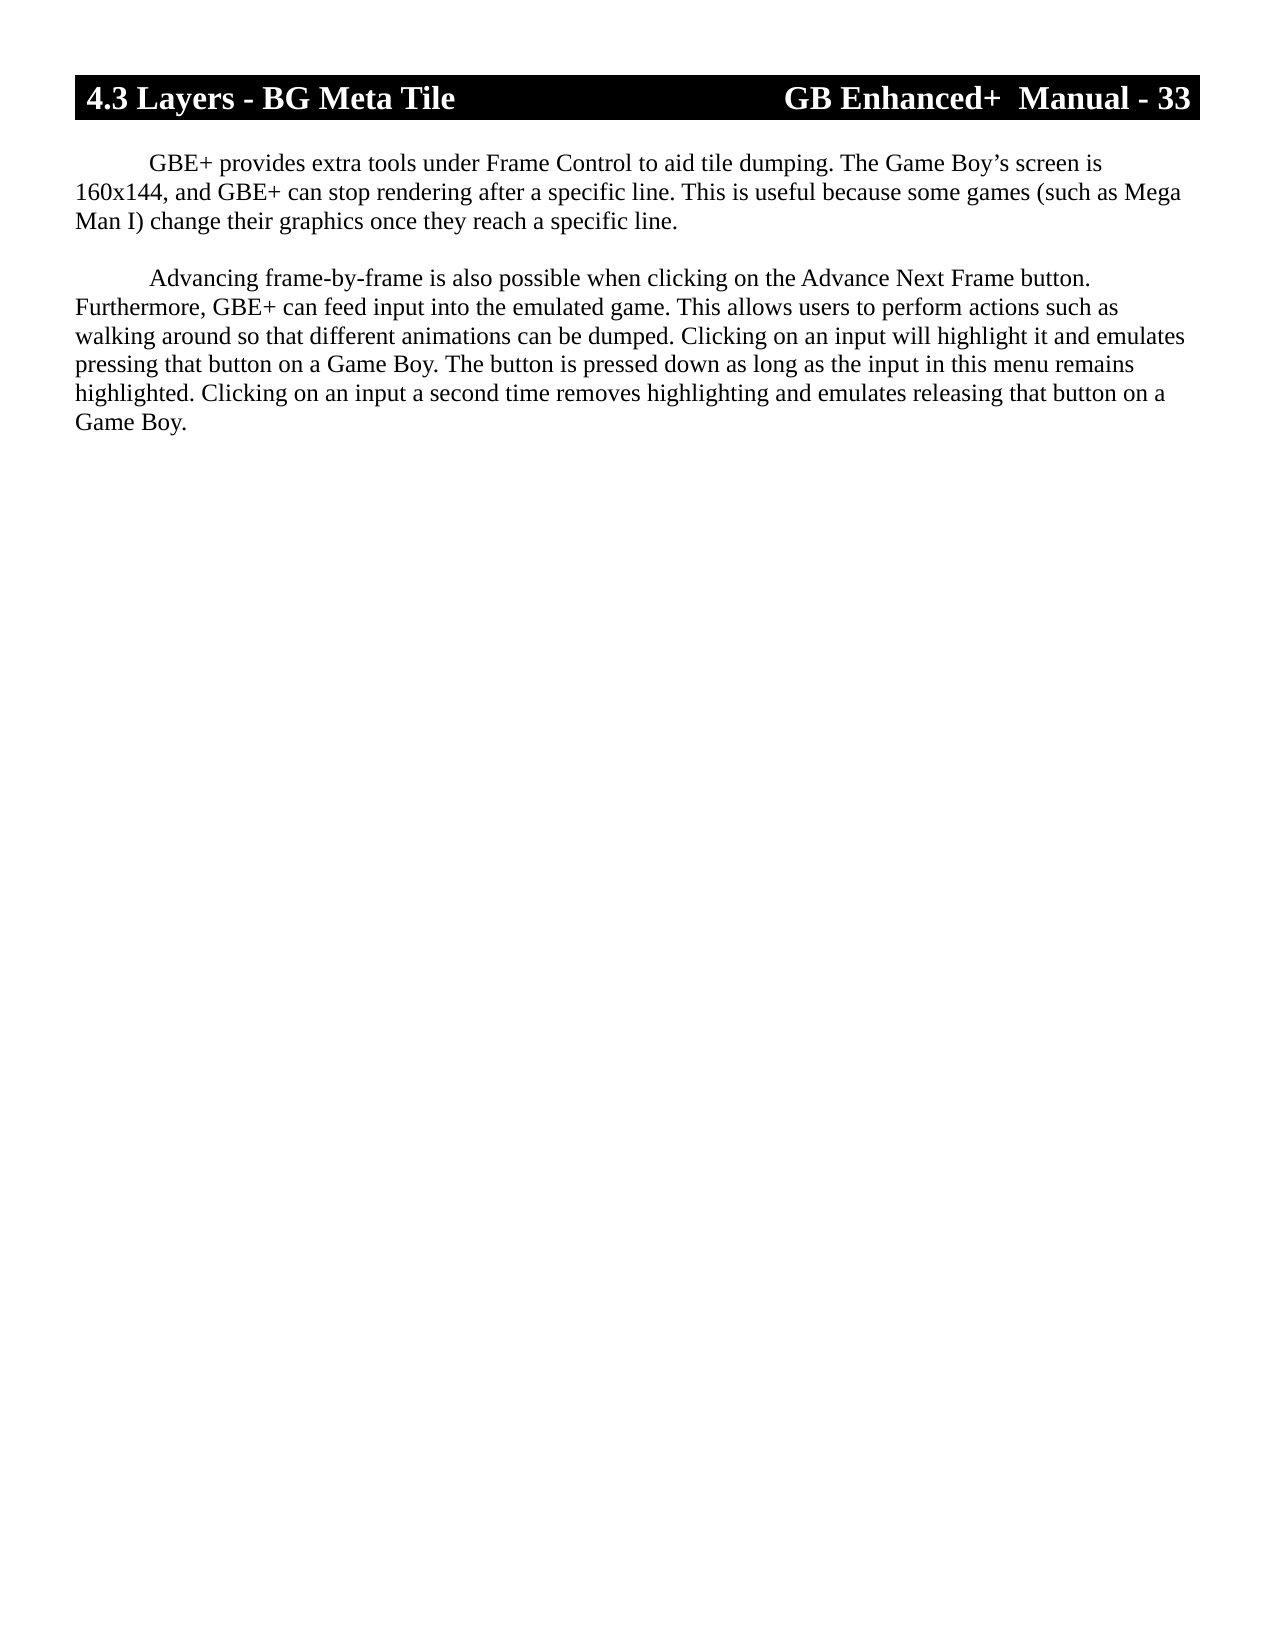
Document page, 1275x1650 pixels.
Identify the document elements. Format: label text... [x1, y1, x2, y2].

text 4.3 Layers - BG Meta Tile GB Enhanced+ Manual - 33 [75, 75, 1200, 119]
text GBE+ provides extra tools under Frame Control to aid tile dumping. The Game Boy’s screen is 160x144, and GBE+ can stop rendering after a specific line. This is useful because some games (such as Mega Man I) change their graphics once they reach a specific line. [75, 148, 1200, 234]
text Advancing frame-by-frame is also possible when clicking on the Advance Next Frame button. Furthermore, GBE+ can feed input into the emulated game. This allows users to perform actions such as walking around so that different animations can be dumped. Clicking on an input will highlight it and emulates pressing that button on a Game Boy. The button is pressed down as long as the input in this menu remains highlighted. Clicking on an input a second time removes highlighting and emulates releasing that button on a Game Boy. [75, 263, 1200, 436]
